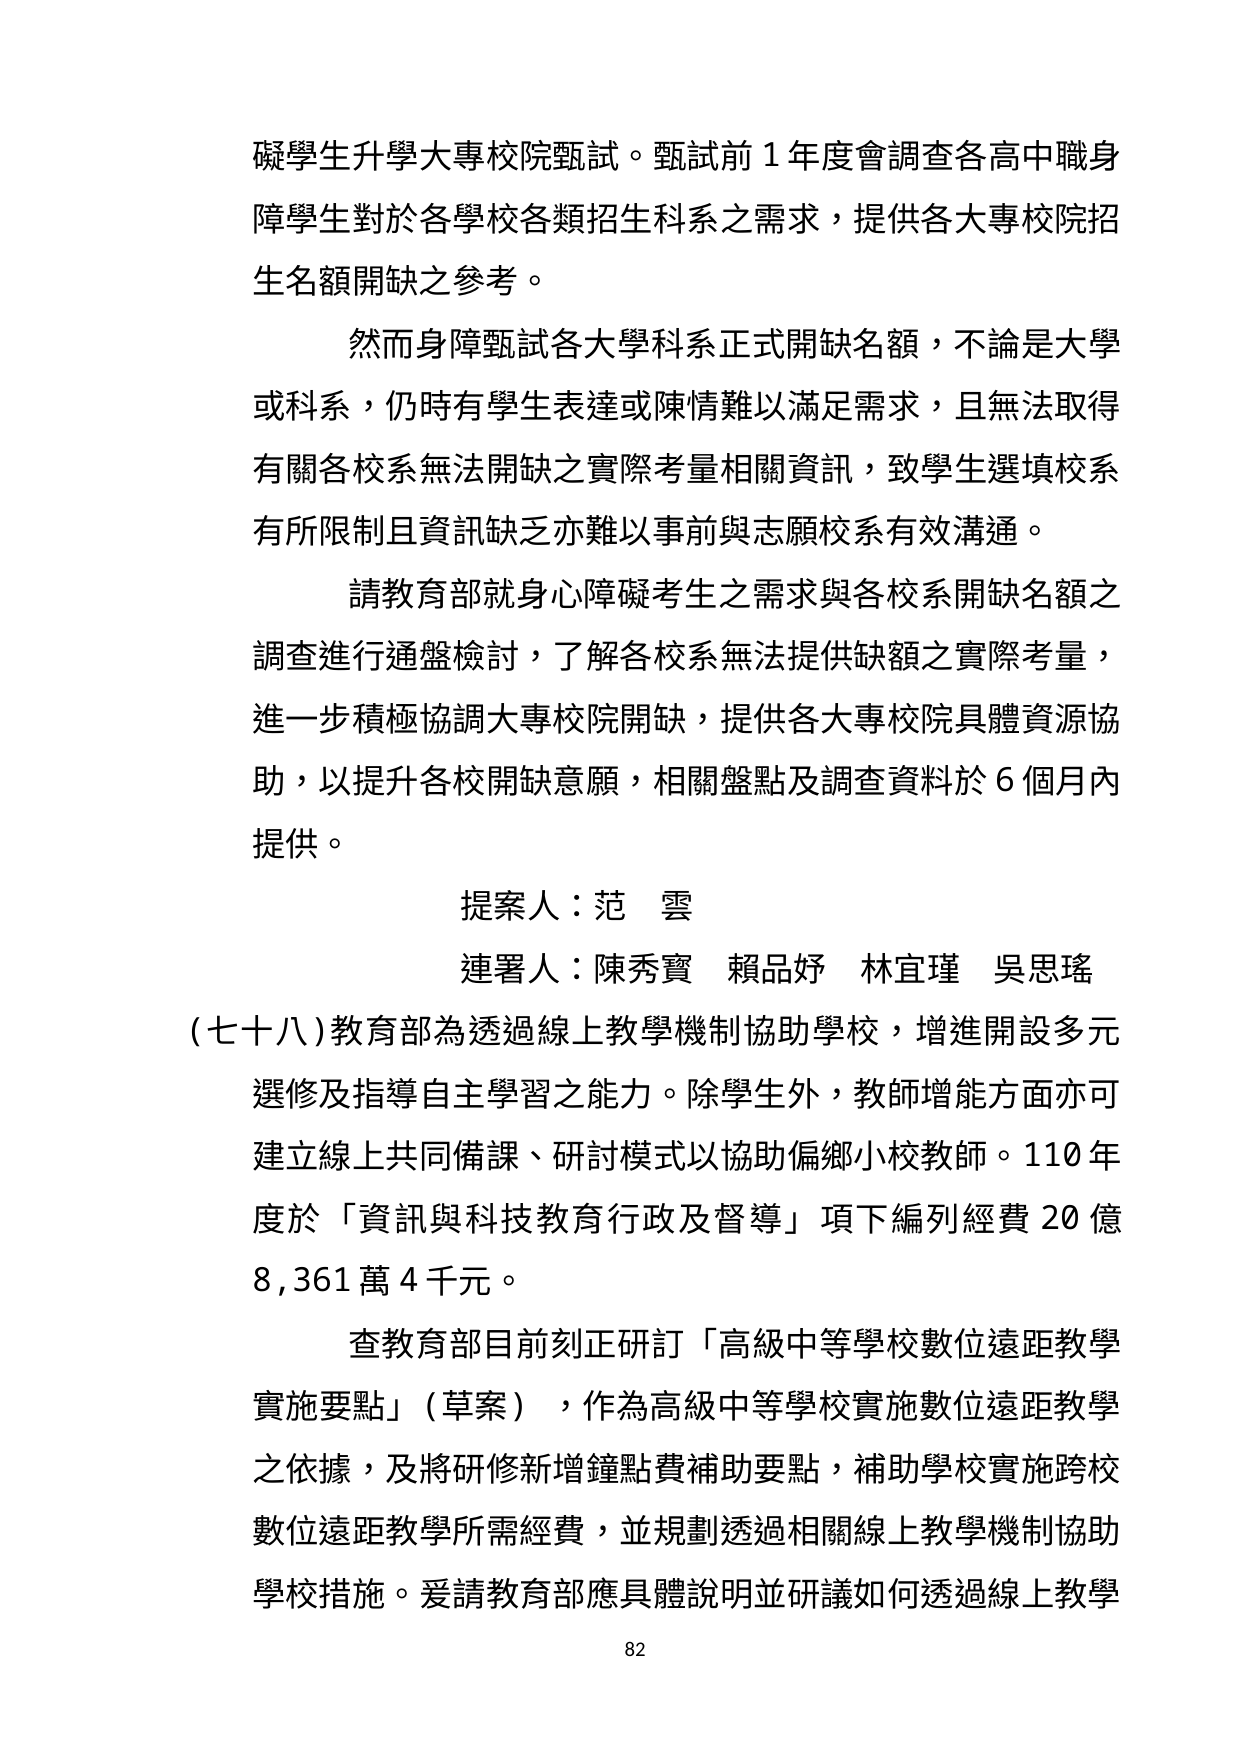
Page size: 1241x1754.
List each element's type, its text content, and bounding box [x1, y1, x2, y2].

text (七十八)教育部為透過線上教學機制協助學校，增進開設多元選修及指導自主學習之能力。除學生外，教師增能方面亦可建立線上共同備課、研討模式以協助偏鄉小校教師。110年度於「資訊與科技教育行政及督導」項下編列經費20億8,361萬4千元。 [185, 987, 1122, 1300]
text 連署人：陳秀寳 賴品妤 林宜瑾 吳思瑤 [460, 925, 1122, 987]
text 礙學生升學大專校院甄試。甄試前1年度會調查各高中職身障學生對於各學校各類招生科系之需求，提供各大專校院招生名額開缺之參考。 [185, 112, 1122, 300]
text 提案人：范 雲 [460, 862, 1122, 925]
text 然而身障甄試各大學科系正式開缺名額，不論是大學或科系，仍時有學生表達或陳情難以滿足需求，且無法取得有關各校系無法開缺之實際考量相關資訊，致學生選填校系有所限制且資訊缺乏亦難以事前與志願校系有效溝通。 [185, 300, 1122, 550]
text 查教育部目前刻正研訂「高級中等學校數位遠距教學實施要點」(草案) ，作為高級中等學校實施數位遠距教學之依據，及將研修新增鐘點費補助要點，補助學校實施跨校數位遠距教學所需經費，並規劃透過相關線上教學機制協助學校措施。爰請教育部應具體說明並研議如何透過線上教學 [185, 1300, 1122, 1612]
text 請教育部就身心障礙考生之需求與各校系開缺名額之調查進行通盤檢討，了解各校系無法提供缺額之實際考量，進一步積極協調大專校院開缺，提供各大專校院具體資源協助，以提升各校開缺意願，相關盤點及調查資料於6個月內提供。 [185, 550, 1122, 862]
